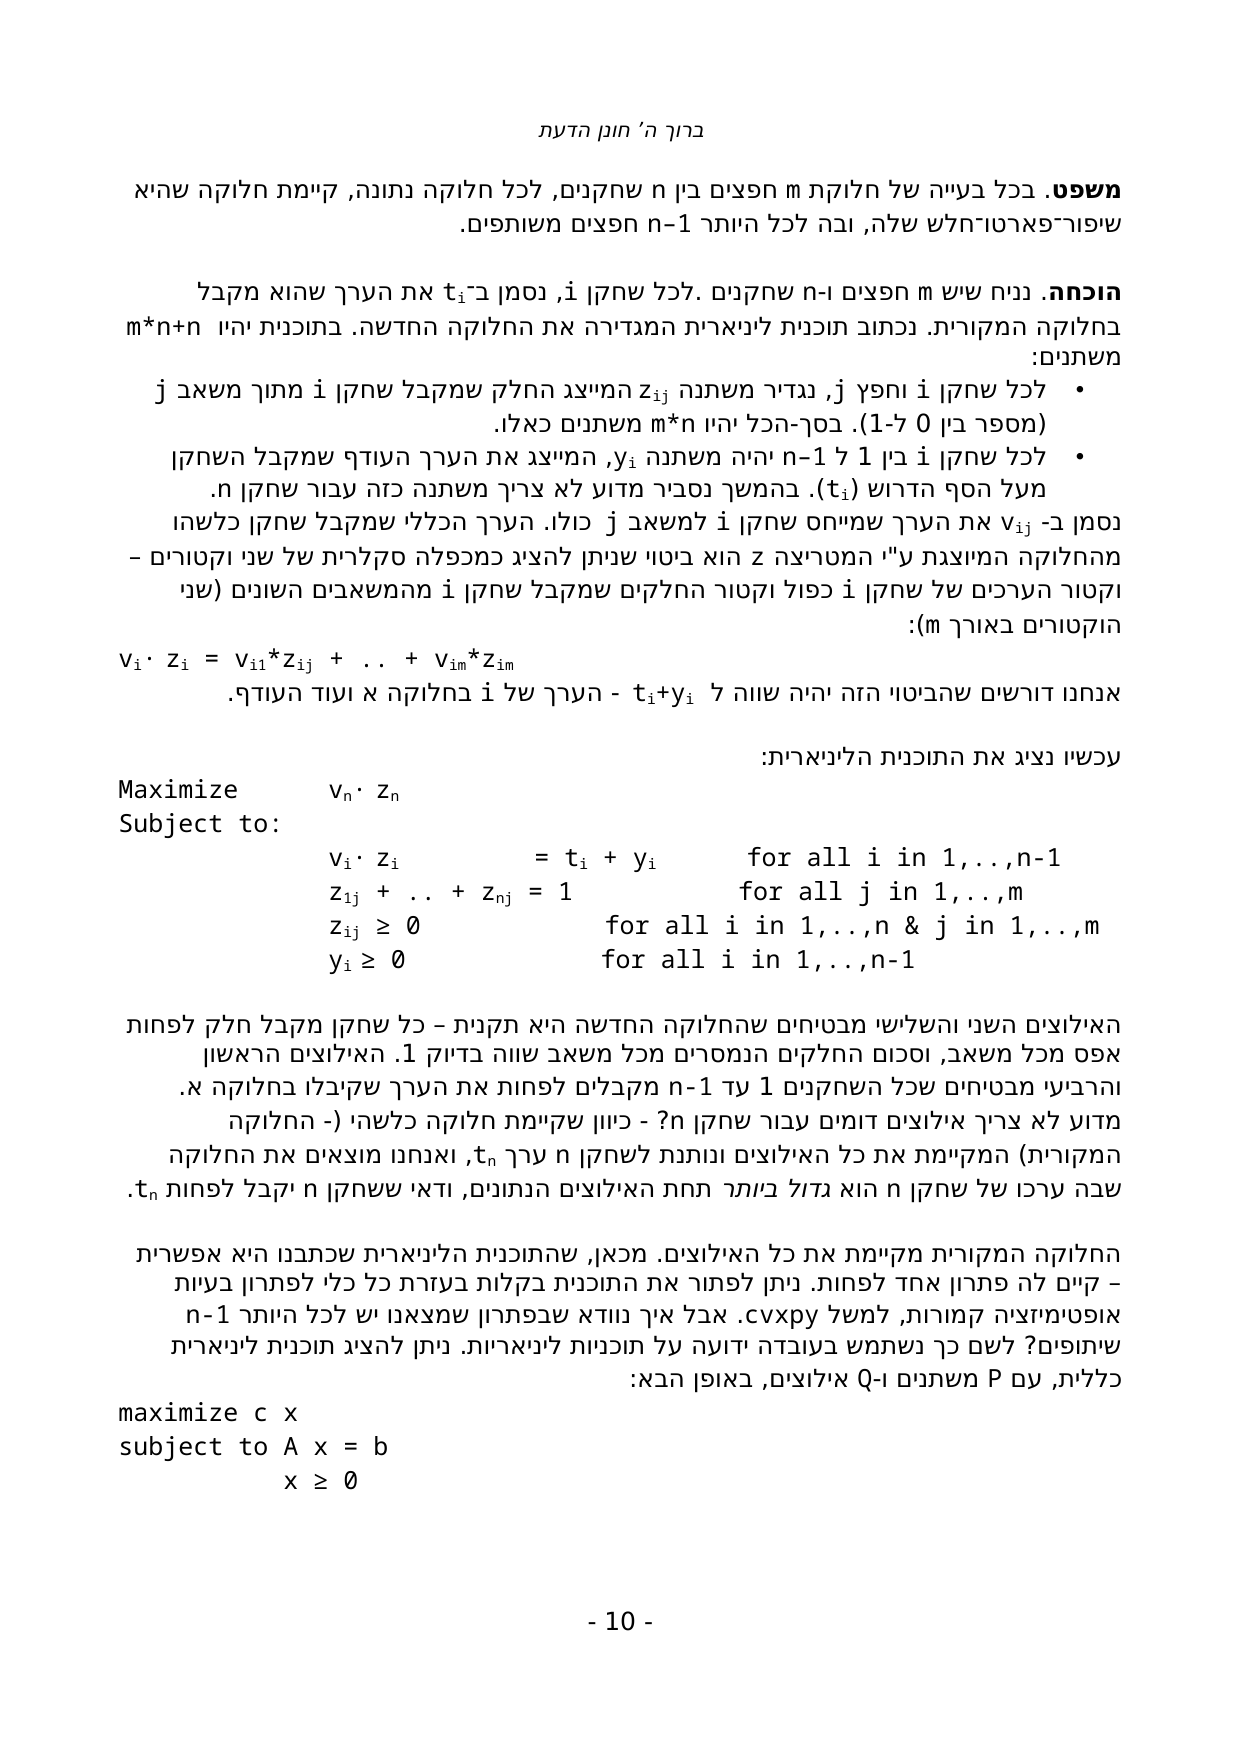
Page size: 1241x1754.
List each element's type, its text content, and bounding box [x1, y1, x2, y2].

text yi ≥ 0 for all i in 1,..,n-1 [118, 942, 1122, 976]
text משפט. בכל בעייה של חלוקת m חפצים בין n שחקנים, לכל חלוקה נתונה, קיימת חלוקה שהיא שיפור־פארטו־חלש שלה, ובה לכל היותר n–1 חפצים משותפים. [118, 172, 1122, 240]
text z1j + .. + znj = 1 for all j in 1,..,m [118, 874, 1122, 908]
list לכל שחקן i וחפץ j, נגדיר משתנה zij המייצג החלק שמקבל שחקן i מתוך משאב j (מספר בין 0 ל-1). בסך-הכל יהיו m*n משתנים כאלו. [118, 371, 1084, 439]
text Subject to: [118, 806, 1122, 840]
text אנחנו דורשים שהביטוי הזה יהיה שווה ל ti+yi - הערך של i בחלוקה א ועוד העודף. [118, 674, 1122, 708]
text x ≥ 0 [118, 1462, 1122, 1497]
text נסמן ב- vij את הערך שמייחס שחקן i למשאב j כולו. הערך הכללי שמקבל שחקן כלשהו מהחלוקה המיוצגת ע"י המטריצה z הוא ביטוי שניתן להציג כמכפלה סקלרית של שני וקטורים – וקטור הערכים של שחקן i כפול וקטור החלקים שמקבל שחקן i מהמשאבים השונים (שני הוקטורים באורך m): [118, 504, 1122, 640]
text subject to A x = b [118, 1428, 1122, 1462]
text האילוצים השני והשלישי מבטיחים שהחלוקה החדשה היא תקנית – כל שחקן מקבל חלק לפחות אפס מכל משאב, וסכום החלקים הנמסרים מכל משאב שווה בדיוק 1. האילוצים הראשון והרביעי מבטיחים שכל השחקנים 1 עד n-1 מקבלים לפחות את הערך שקיבלו בחלוקה א. מדוע לא צריך אילוצים דומים עבור שחקן n? - כיוון שקיימת חלוקה כלשהי (- החלוקה המקורית) המקיימת את כל האילוצים ונותנת לשחקן n ערך tn, ואנחנו מוצאים את החלוקה שבה ערכו של שחקן n הוא גדול ביותר תחת האילוצים הנתונים, ודאי ששחקן n יקבל לפחות tn. [118, 1010, 1122, 1205]
list לכל שחקן i בין 1 ל n–1 יהיה משתנה yi, המייצג את הערך העודף שמקבל השחקן מעל הסף הדרוש (ti). בהמשך נסביר מדוע לא צריך משתנה כזה עבור שחקן n. [118, 439, 1084, 504]
text החלוקה המקורית מקיימת את כל האילוצים. מכאן, שהתוכנית הליניארית שכתבנו היא אפשרית – קיים לה פתרון אחד לפחות. ניתן לפתור את התוכנית בקלות בעזרת כל כלי לפתרון בעיות אופטימיזציה קמורות, למשל cvxpy. אבל איך נוודא שבפתרון שמצאנו יש לכל היותר n-1 שיתופים? לשם כך נשתמש בעובדה ידועה על תוכניות ליניאריות. ניתן להציג תוכנית ליניארית כללית, עם P משתנים ו-Q אילוצים, באופן הבא: [118, 1239, 1122, 1394]
text Maximize vn· zn [118, 772, 1122, 806]
text הוכחה. נניח שיש m חפצים ו-n שחקנים .לכל שחקן i, נסמן ב־ti את הערך שהוא מקבל בחלוקה המקורית. נכתוב תוכנית ליניארית המגדירה את החלוקה החדשה. בתוכנית יהיו m*n+n משתנים: [118, 274, 1122, 371]
text maximize c x [118, 1394, 1122, 1428]
text vi· zi = ti + yi for all i in 1,..,n-1 [118, 840, 1122, 874]
text vi· zi = vi1*zij + .. + vim*zim [118, 640, 1122, 674]
text zij ≥ 0 for all i in 1,..,n & j in 1,..,m [118, 908, 1122, 942]
text עכשיו נציג את התוכנית הליניארית: [118, 742, 1122, 772]
